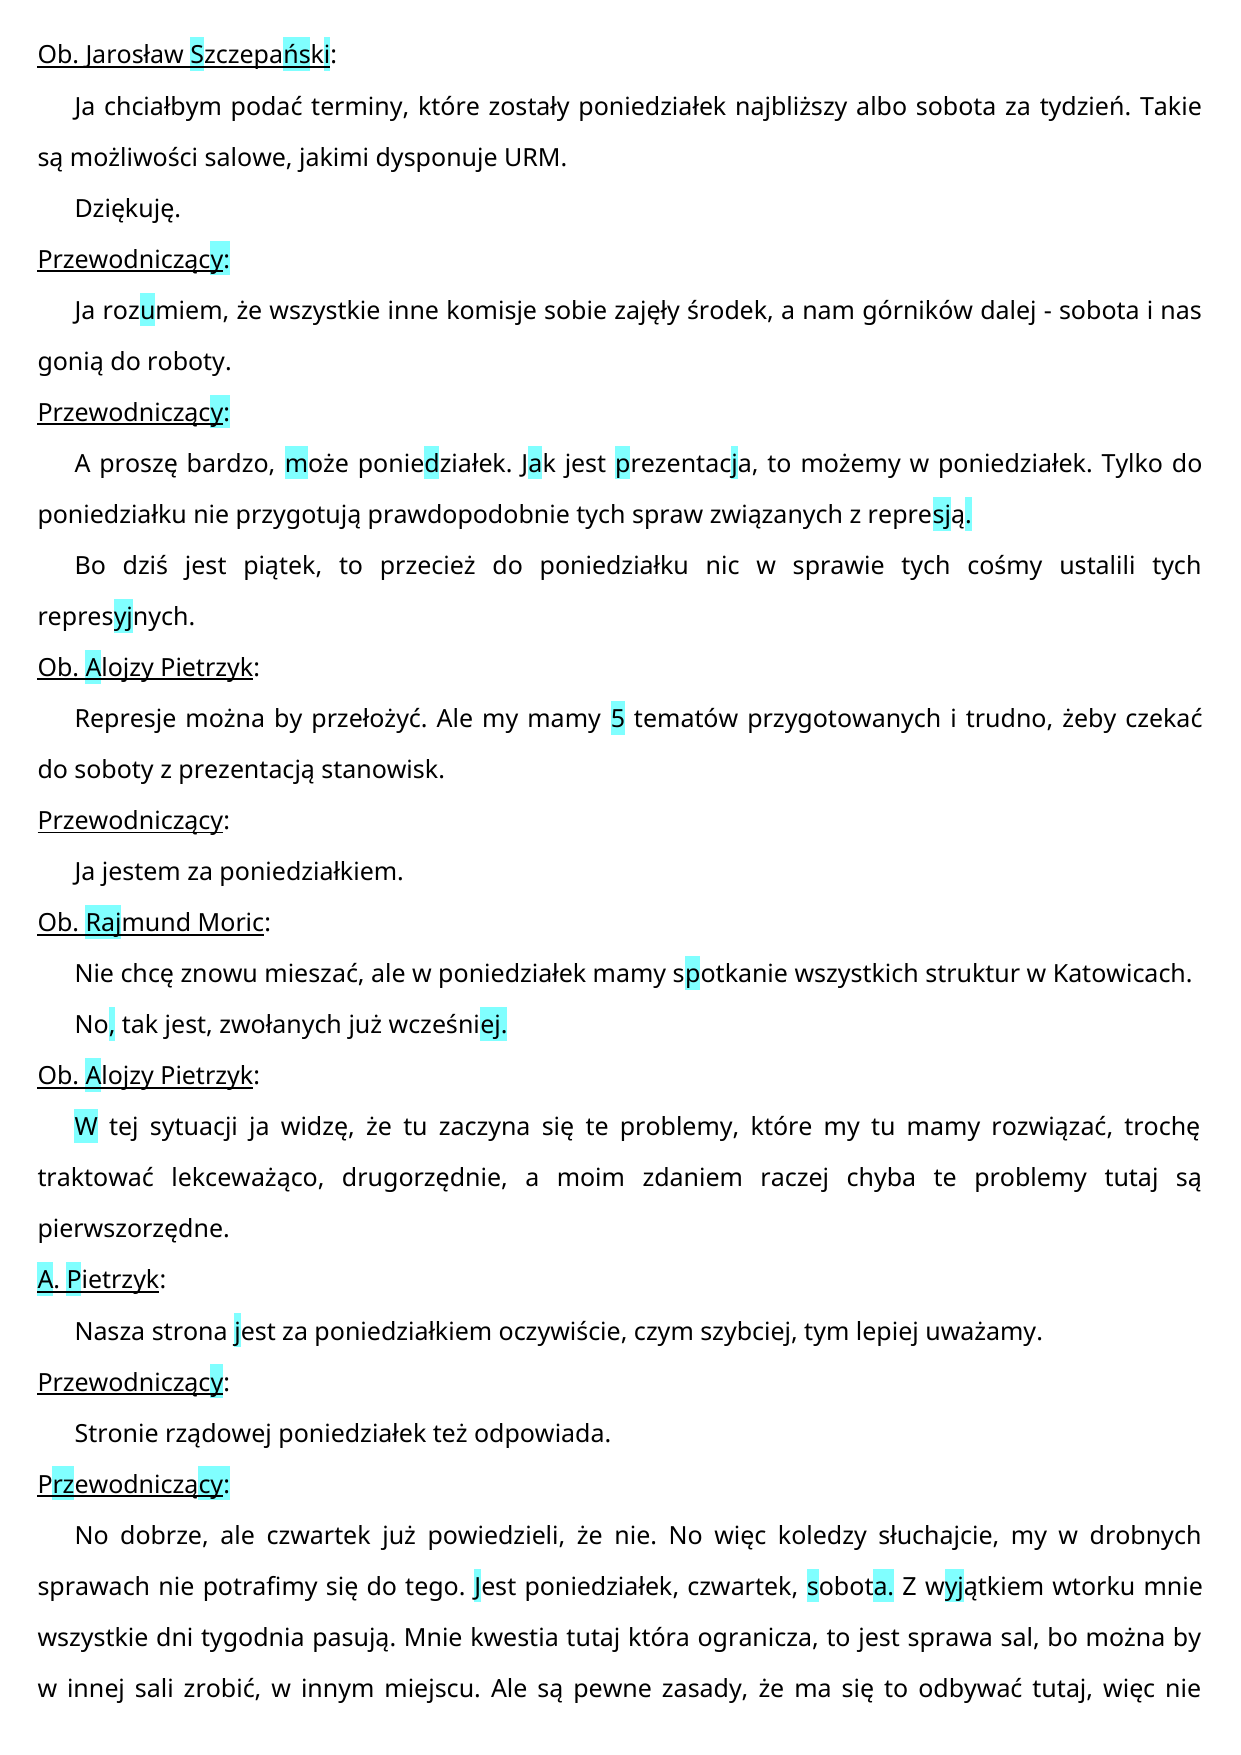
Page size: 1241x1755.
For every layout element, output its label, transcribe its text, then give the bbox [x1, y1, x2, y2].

text Represje można by przełożyć. Ale my mamy 5 tematów przygotowanych i trudno, żeby czekać do soboty z prezentacją stanowisk. [37, 701, 1203, 786]
text Ob. Alojzy Pietrzyk: [37, 1058, 1203, 1092]
text Ja chciałbym podać terminy, które zostały poniedziałek najbliższy albo sobota za tydzień. Takie są możliwości salowe, jakimi dysponuje URM. [37, 88, 1203, 173]
text Ob. Alojzy Pietrzyk: [37, 650, 1203, 684]
text Dziękuję. [37, 190, 1203, 224]
text Przewodniczący: [37, 1364, 1203, 1398]
text No dobrze, ale czwartek już powiedzieli, że nie. No więc koledzy słuchajcie, my w drobnych sprawach nie potrafimy się do tego. Jest poniedziałek, czwartek, sobota. Z wyjątkiem wtorku mnie wszystkie dni tygodnia pasują. Mnie kwestia tutaj która ogranicza, to jest sprawa sal, bo można by w innej sali zrobić, w innym miejscu. Ale są pewne zasady, że ma się to odbywać tutaj, więc nie [37, 1517, 1203, 1704]
text Przewodniczący: [37, 394, 1203, 428]
text Nie chcę znowu mieszać, ale w poniedziałek mamy spotkanie wszystkich struktur w Katowicach. [37, 956, 1203, 990]
text Nasza strona jest za poniedziałkiem oczywiście, czym szybciej, tym lepiej uważamy. [37, 1313, 1203, 1347]
text A proszę bardzo, może poniedziałek. Jak jest prezentacja, to możemy w poniedziałek. Tylko do poniedziałku nie przygotują prawdopodobnie tych spraw związanych z represją. [37, 446, 1203, 531]
text Przewodniczący: [37, 803, 1203, 837]
text Ja jestem za poniedziałkiem. [37, 854, 1203, 888]
text No, tak jest, zwołanych już wcześniej. [37, 1007, 1203, 1041]
text Ja rozumiem, że wszystkie inne komisje sobie zajęły środek, a nam górników dalej - sobota i nas gonią do roboty. [37, 292, 1203, 377]
text Stronie rządowej poniedziałek też odpowiada. [37, 1415, 1203, 1449]
text A. Pietrzyk: [37, 1262, 1203, 1296]
text Przewodniczący: [37, 241, 1203, 275]
text Ob. Jarosław Szczepański: [37, 37, 1203, 71]
text W tej sytuacji ja widzę, że tu zaczyna się te problemy, które my tu mamy rozwiązać, trochę traktować lekceważąco, drugorzędnie, a moim zdaniem raczej chyba te problemy tutaj są pierwszorzędne. [37, 1109, 1203, 1245]
text Ob. Rajmund Moric: [37, 905, 1203, 939]
text Bo dziś jest piątek, to przecież do poniedziałku nic w sprawie tych cośmy ustalili tych represyjnych. [37, 548, 1203, 633]
text Przewodniczący: [37, 1466, 1203, 1500]
